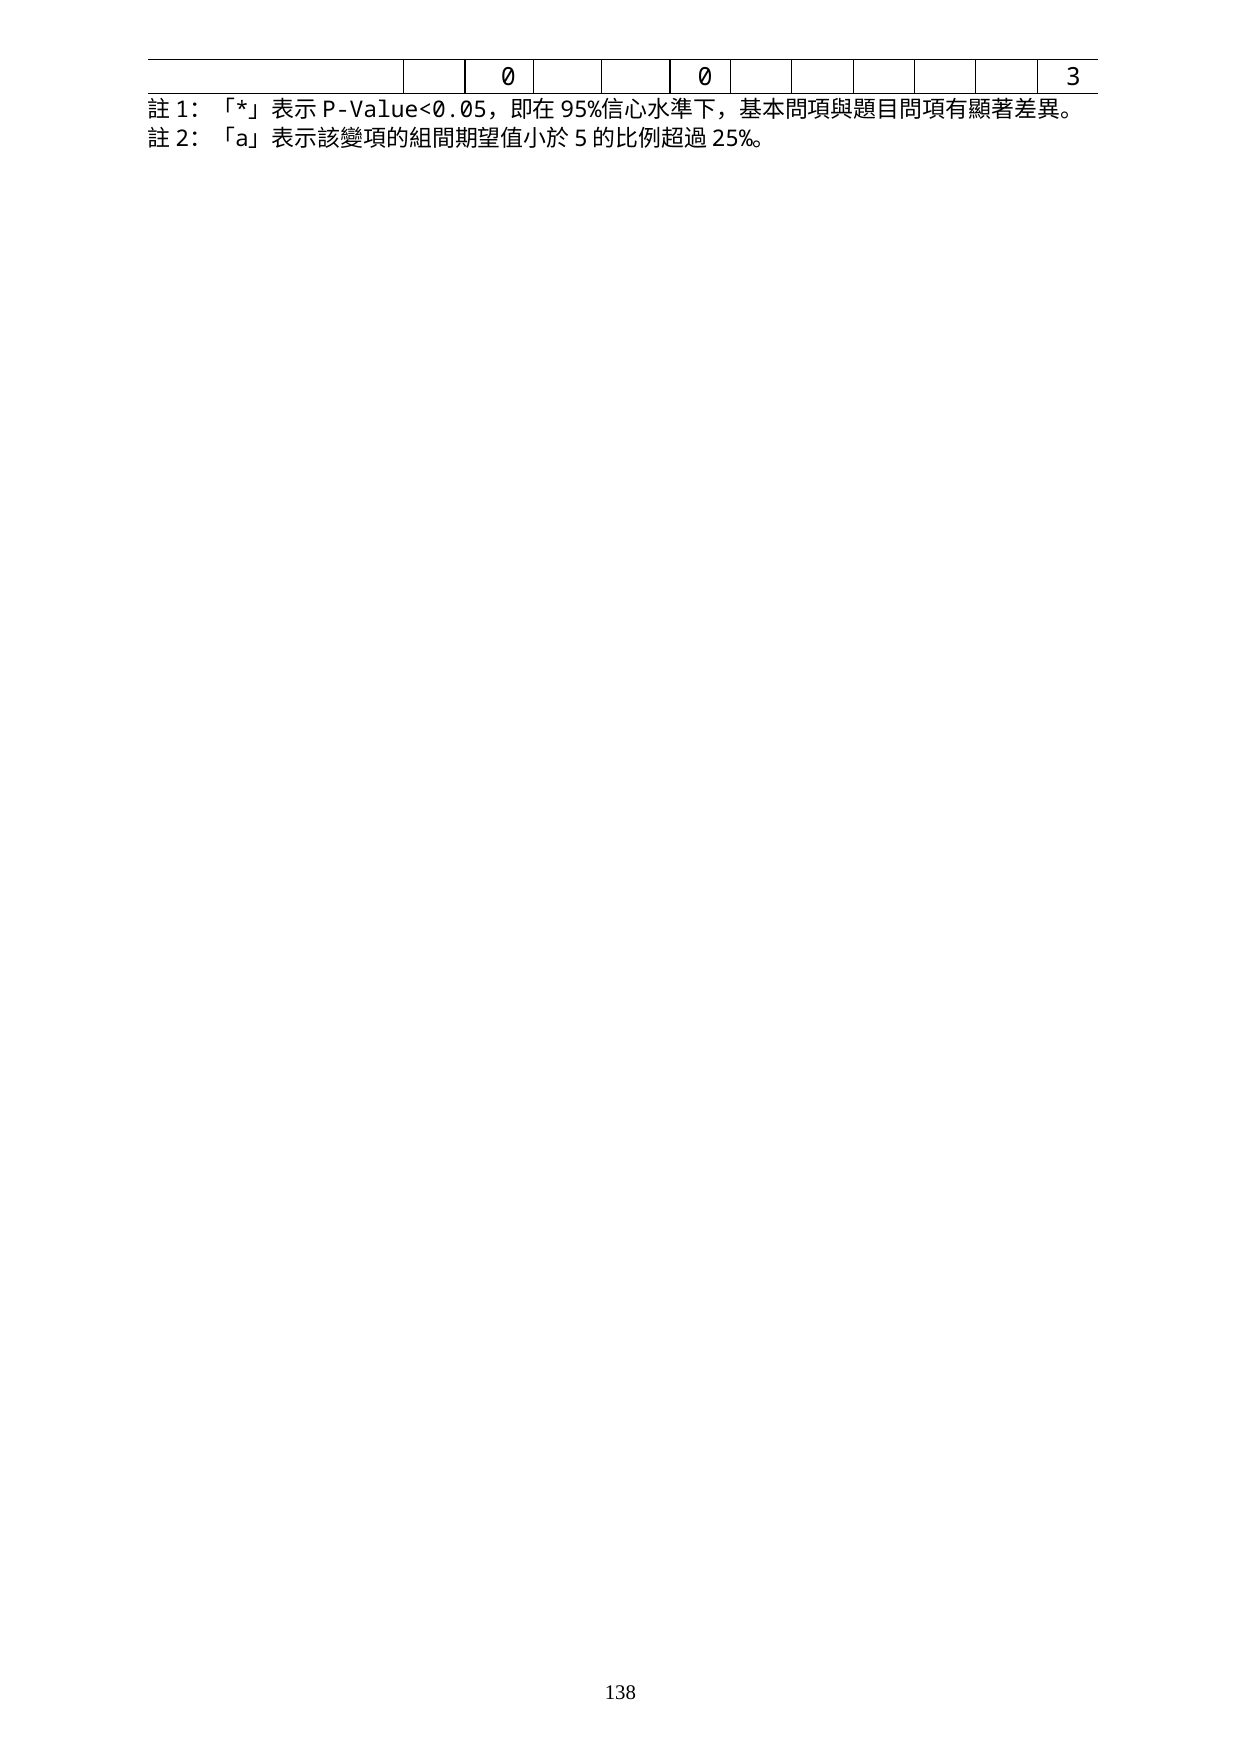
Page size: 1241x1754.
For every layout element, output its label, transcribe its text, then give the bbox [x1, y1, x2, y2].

table_cell 0 [466, 60, 533, 93]
table_cell [915, 60, 975, 93]
text 註2：「a」表示該變項的組間期望值小於5的比例超過25%。 [148, 123, 1092, 152]
table_cell [148, 60, 403, 93]
table_cell [792, 60, 853, 93]
table_cell [534, 60, 601, 93]
table_cell 0 [671, 60, 730, 93]
table_cell 3 [1038, 60, 1098, 93]
table_cell [976, 60, 1037, 93]
table_cell [602, 60, 669, 93]
text 註1：「*」表示P-Value<0.05，即在95%信心水準下，基本問項與題目問項有顯著差異。 [148, 94, 1092, 123]
table_cell [854, 60, 914, 93]
table_cell [404, 60, 464, 93]
table_cell [731, 60, 791, 93]
